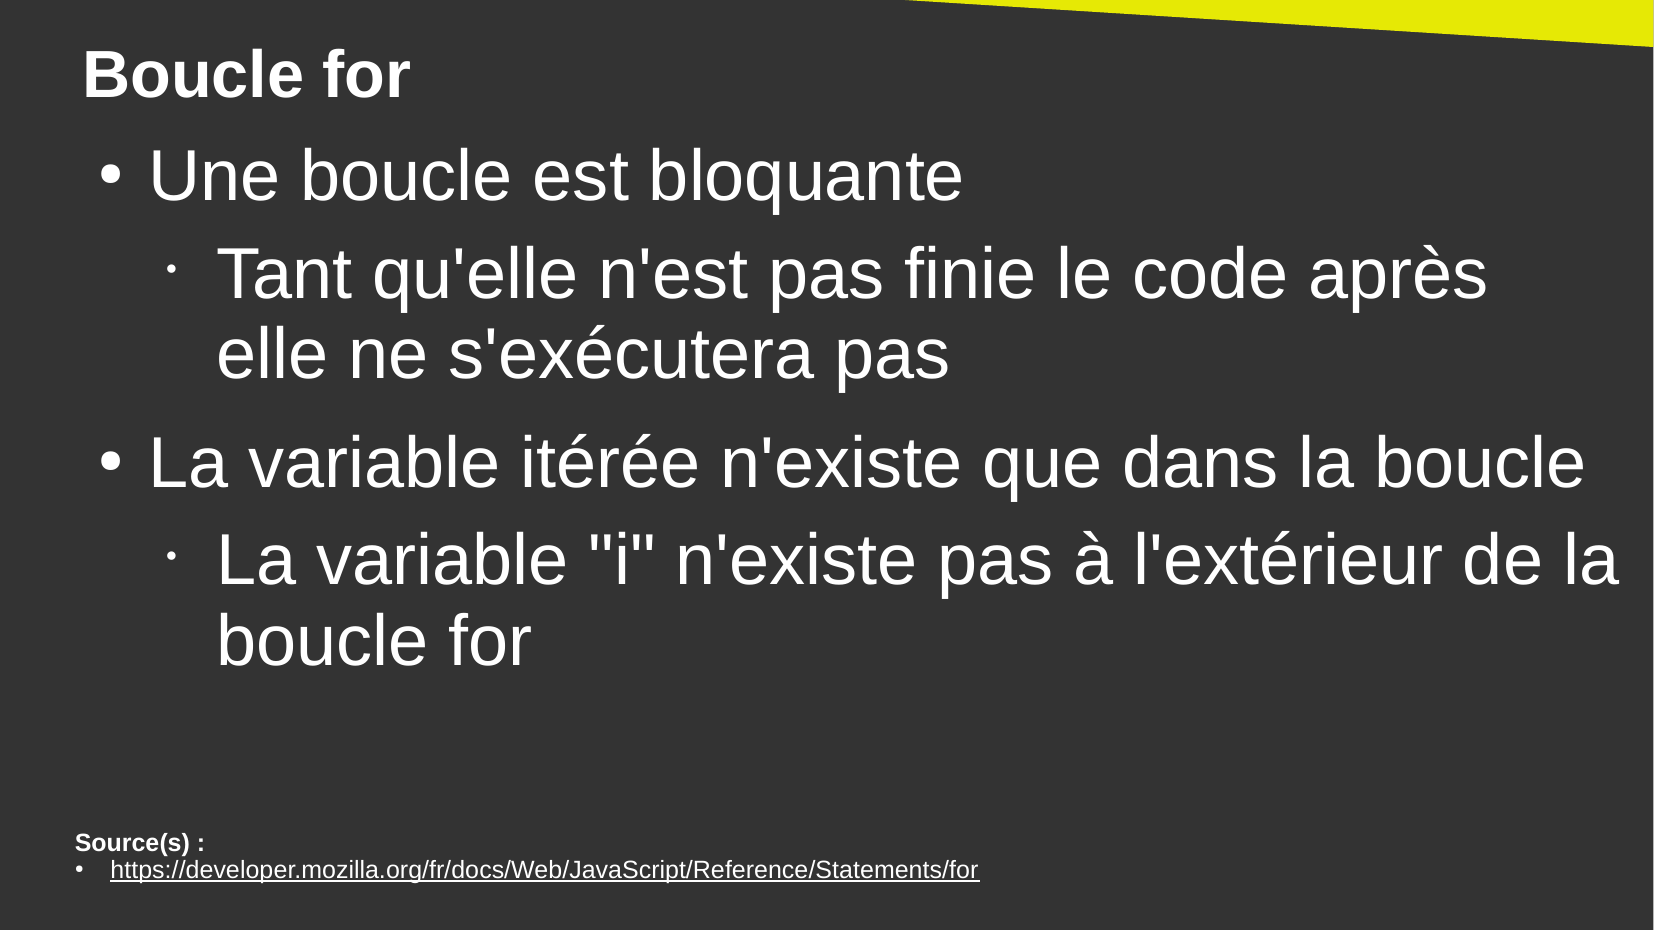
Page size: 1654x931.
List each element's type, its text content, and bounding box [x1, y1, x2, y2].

list Une boucle est bloquante Tant qu'elle n'est pas finie le code après elle ne s'exécutera pas La variable itérée n'existe que dans la boucle La variable "i" n'existe pas à l'extérieur de la boucle for [80, 135, 1620, 745]
text_box Source(s) : https://developer.mozilla.org/fr/docs/Web/JavaScript/Reference/Statements/for [60, 820, 1583, 892]
title Boucle for [82, 37, 1571, 114]
text_box [905, 0, 1654, 48]
